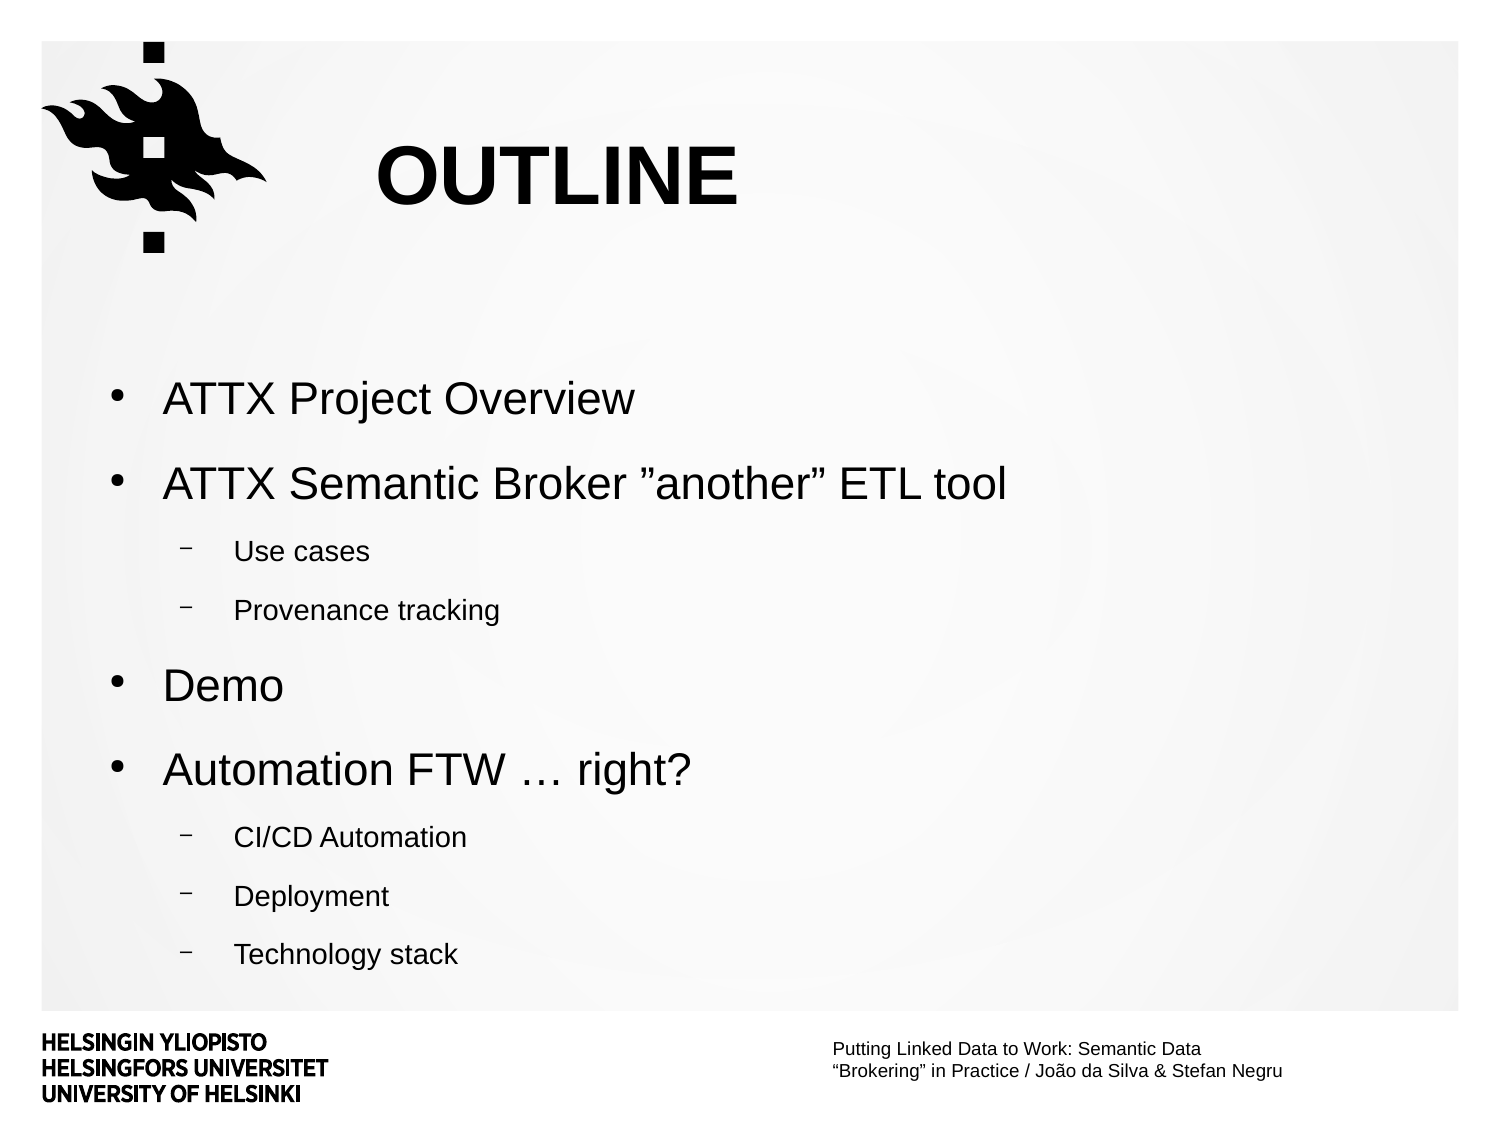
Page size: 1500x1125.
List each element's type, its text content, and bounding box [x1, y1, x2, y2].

picture [41, 41, 1459, 1011]
footer Putting Linked Data to Work: Semantic Data “Brokering” in Practice / João da Silva & Stefan Negru [832, 1011, 1294, 1107]
list ATTX Project Overview ATTX Semantic Broker ”another” ETL tool Use cases Provenance tracking Demo Automation FTW … right? CI/CD Automation Deployment Technology stack [76, 361, 1453, 1000]
title Outline [360, 113, 1447, 319]
picture [144, 137, 164, 158]
